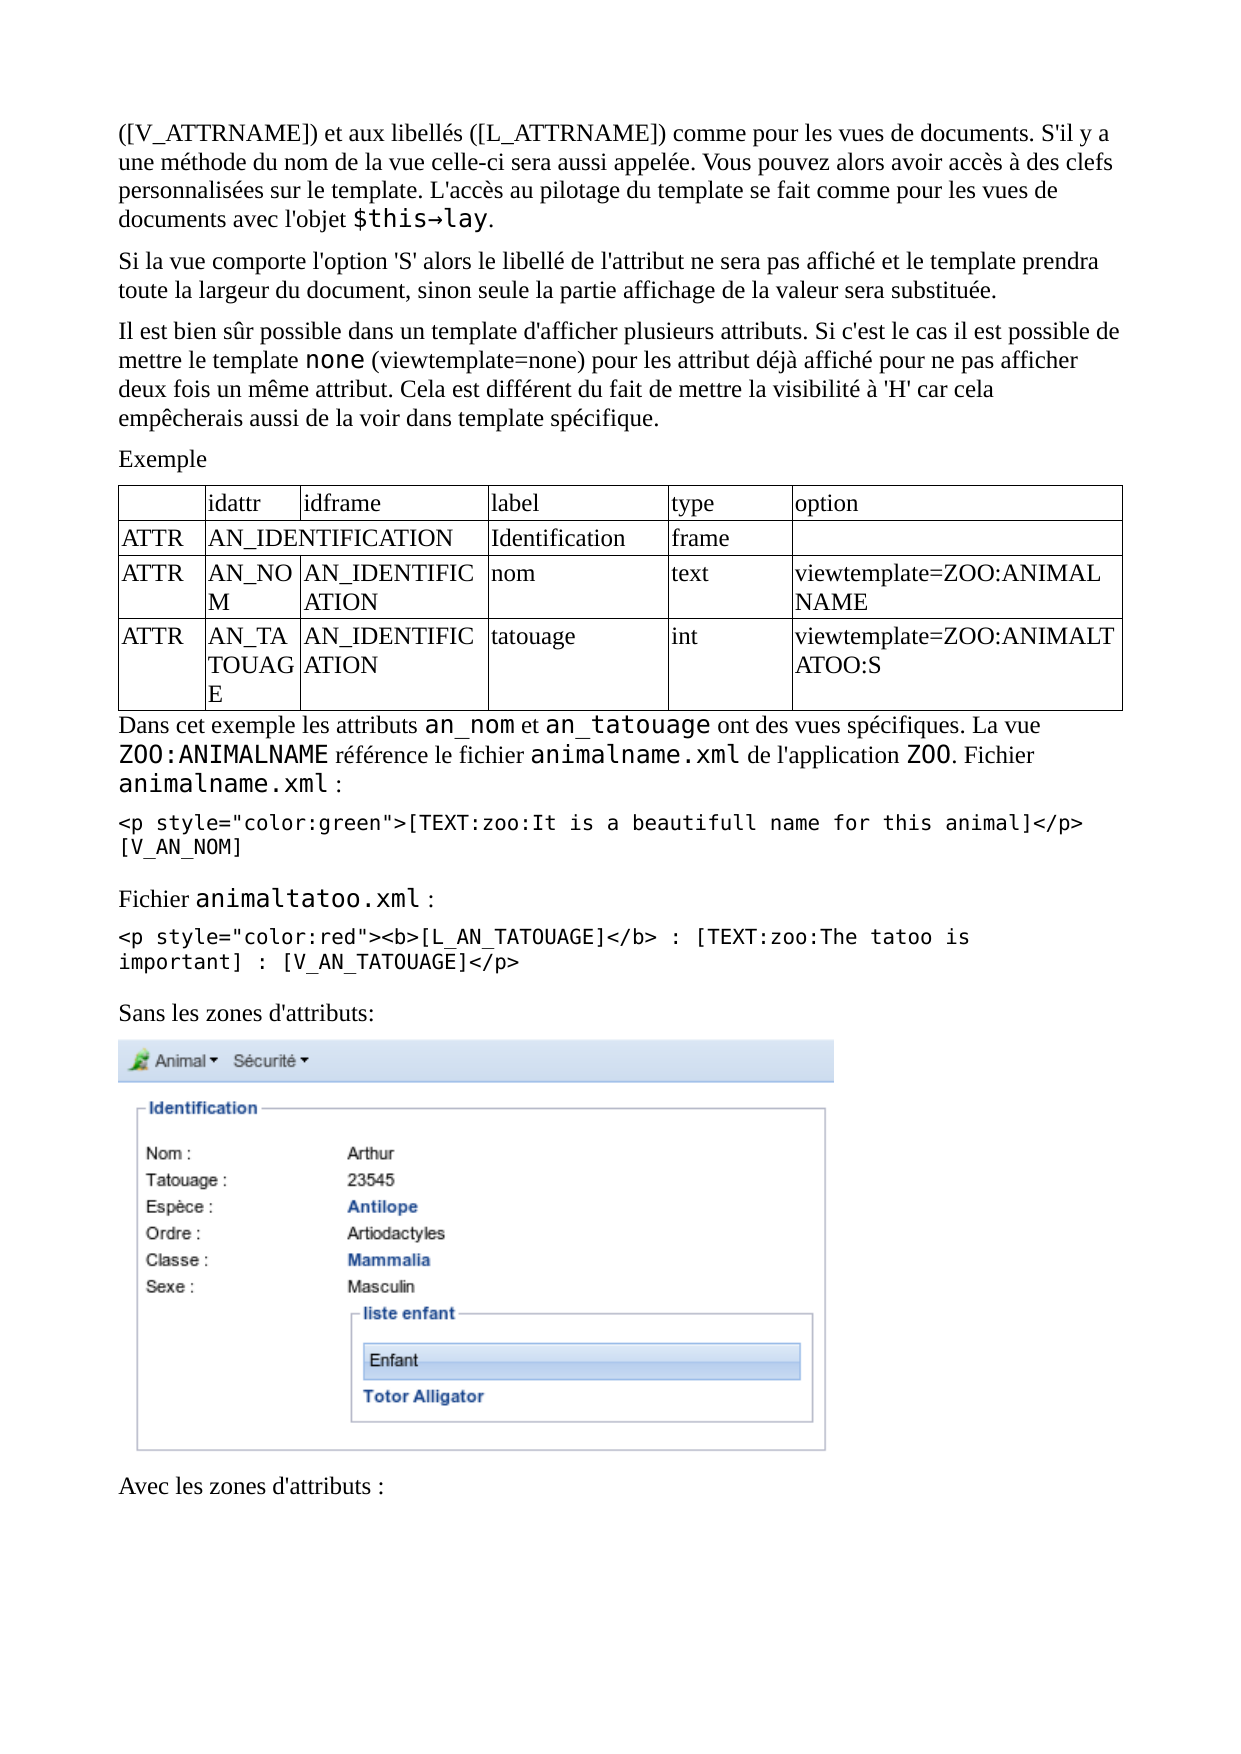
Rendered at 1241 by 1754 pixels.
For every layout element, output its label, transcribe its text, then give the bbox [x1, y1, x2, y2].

text <p style="color:red"><b>[L_AN_TATOUAGE]</b> : [TEXT:zoo:The tatoo is important] : [V_AN_TATOUAGE]</p> [118, 925, 1122, 998]
table_cell viewtemplate=ZOO:ANIMALNAME [793, 556, 1122, 618]
text Avec les zones d'attributs : [118, 1471, 1122, 1499]
table_cell viewtemplate=ZOO:ANIMALTATOO:S [793, 619, 1122, 710]
table_cell frame [669, 521, 792, 555]
table_cell ATTR [119, 619, 205, 710]
text Exemple [118, 444, 1122, 473]
table_header [119, 486, 205, 520]
table_header label [489, 486, 668, 520]
table_header option [793, 486, 1122, 520]
table_cell AN_IDENTIFICATION [301, 556, 488, 618]
table_cell AN_NOM [206, 556, 300, 618]
text Sans les zones d'attributs: [118, 998, 1122, 1027]
text Il est bien sûr possible dans un template d'afficher plusieurs attributs. Si c'est le cas il est possible de mettre le template none (viewtemplate=none) pour les attribut déjà affiché pour ne pas afficher deux fois un même attribut. Cela est différent du fait de mettre la visibilité à 'H' car cela empêcherais aussi de la voir dans template spécifique. [118, 316, 1122, 432]
table_header idattr [206, 486, 300, 520]
text Fichier animaltatoo.xml : [118, 884, 1122, 913]
text <p style="color:green">[TEXT:zoo:It is a beautifull name for this animal]</p> [V_AN_NOM] [118, 811, 1122, 884]
table_cell nom [489, 556, 668, 618]
text Si la vue comporte l'option 'S' alors le libellé de l'attribut ne sera pas affiché et le template prendra toute la largeur du document, sinon seule la partie affichage de la valeur sera substituée. [118, 246, 1122, 304]
text ([V_ATTRNAME]) et aux libellés ([L_ATTRNAME]) comme pour les vues de documents. S'il y a une méthode du nom de la vue celle-ci sera aussi appelée. Vous pouvez alors avoir accès à des clefs personnalisées sur le template. L'accès au pilotage du template se fait comme pour les vues de documents avec l'objet $this→lay. [118, 118, 1122, 234]
table_cell int [669, 619, 792, 710]
table_cell [793, 521, 1122, 555]
text Dans cet exemple les attributs an_nom et an_tatouage ont des vues spécifiques. La vue ZOO:ANIMALNAME référence le fichier animalname.xml de l'application ZOO. Fichier animalname.xml : [118, 711, 1122, 798]
table_cell text [669, 556, 792, 618]
table_cell AN_IDENTIFICATION [301, 619, 488, 710]
table_cell AN_IDENTIFICATION [206, 521, 488, 555]
table_cell ATTR [119, 556, 205, 618]
table_cell ATTR [119, 521, 205, 555]
table_header type [669, 486, 792, 520]
table_cell Identification [489, 521, 668, 555]
table_cell AN_TATOUAGE [206, 619, 300, 710]
table_cell tatouage [489, 619, 668, 710]
table_header idframe [301, 486, 488, 520]
picture [118, 1039, 834, 1459]
